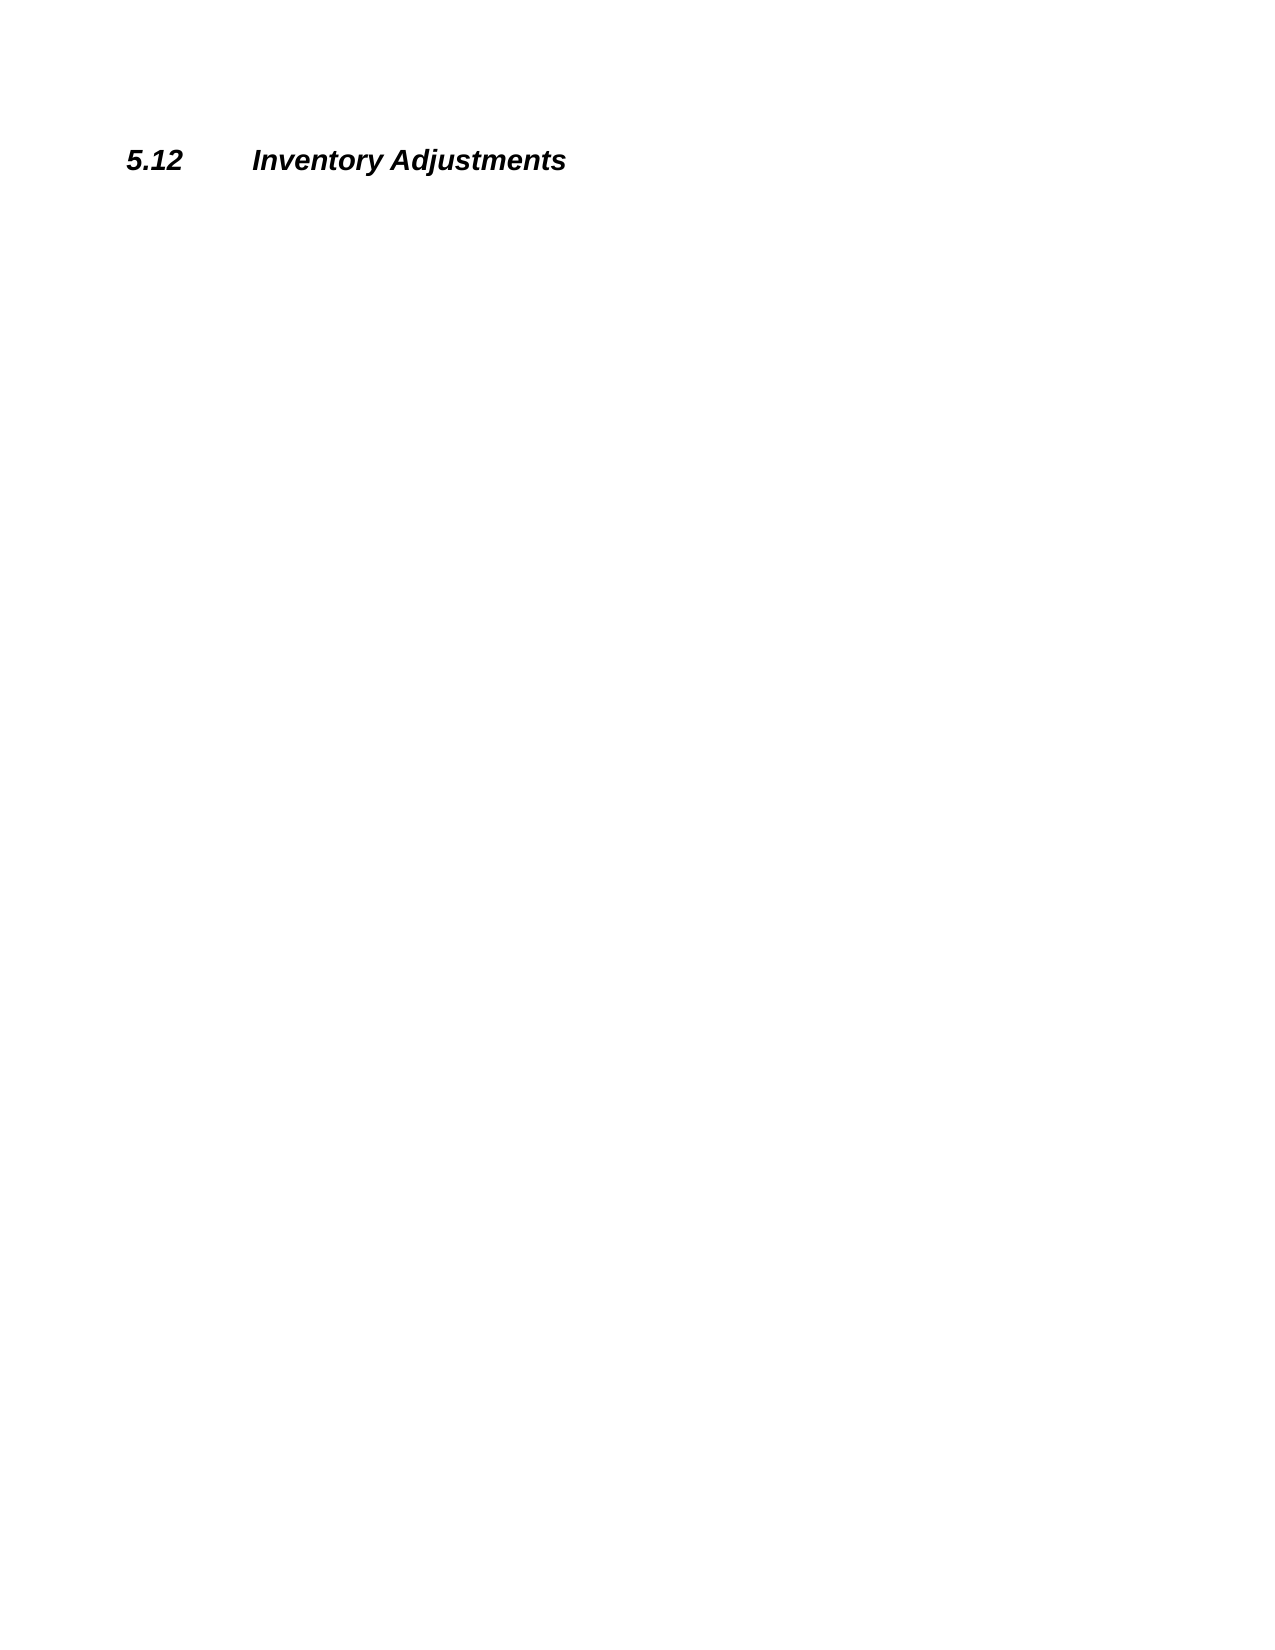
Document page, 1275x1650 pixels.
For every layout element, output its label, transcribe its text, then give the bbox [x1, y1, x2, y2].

subtitle Inventory Adjustments [118, 143, 1157, 177]
